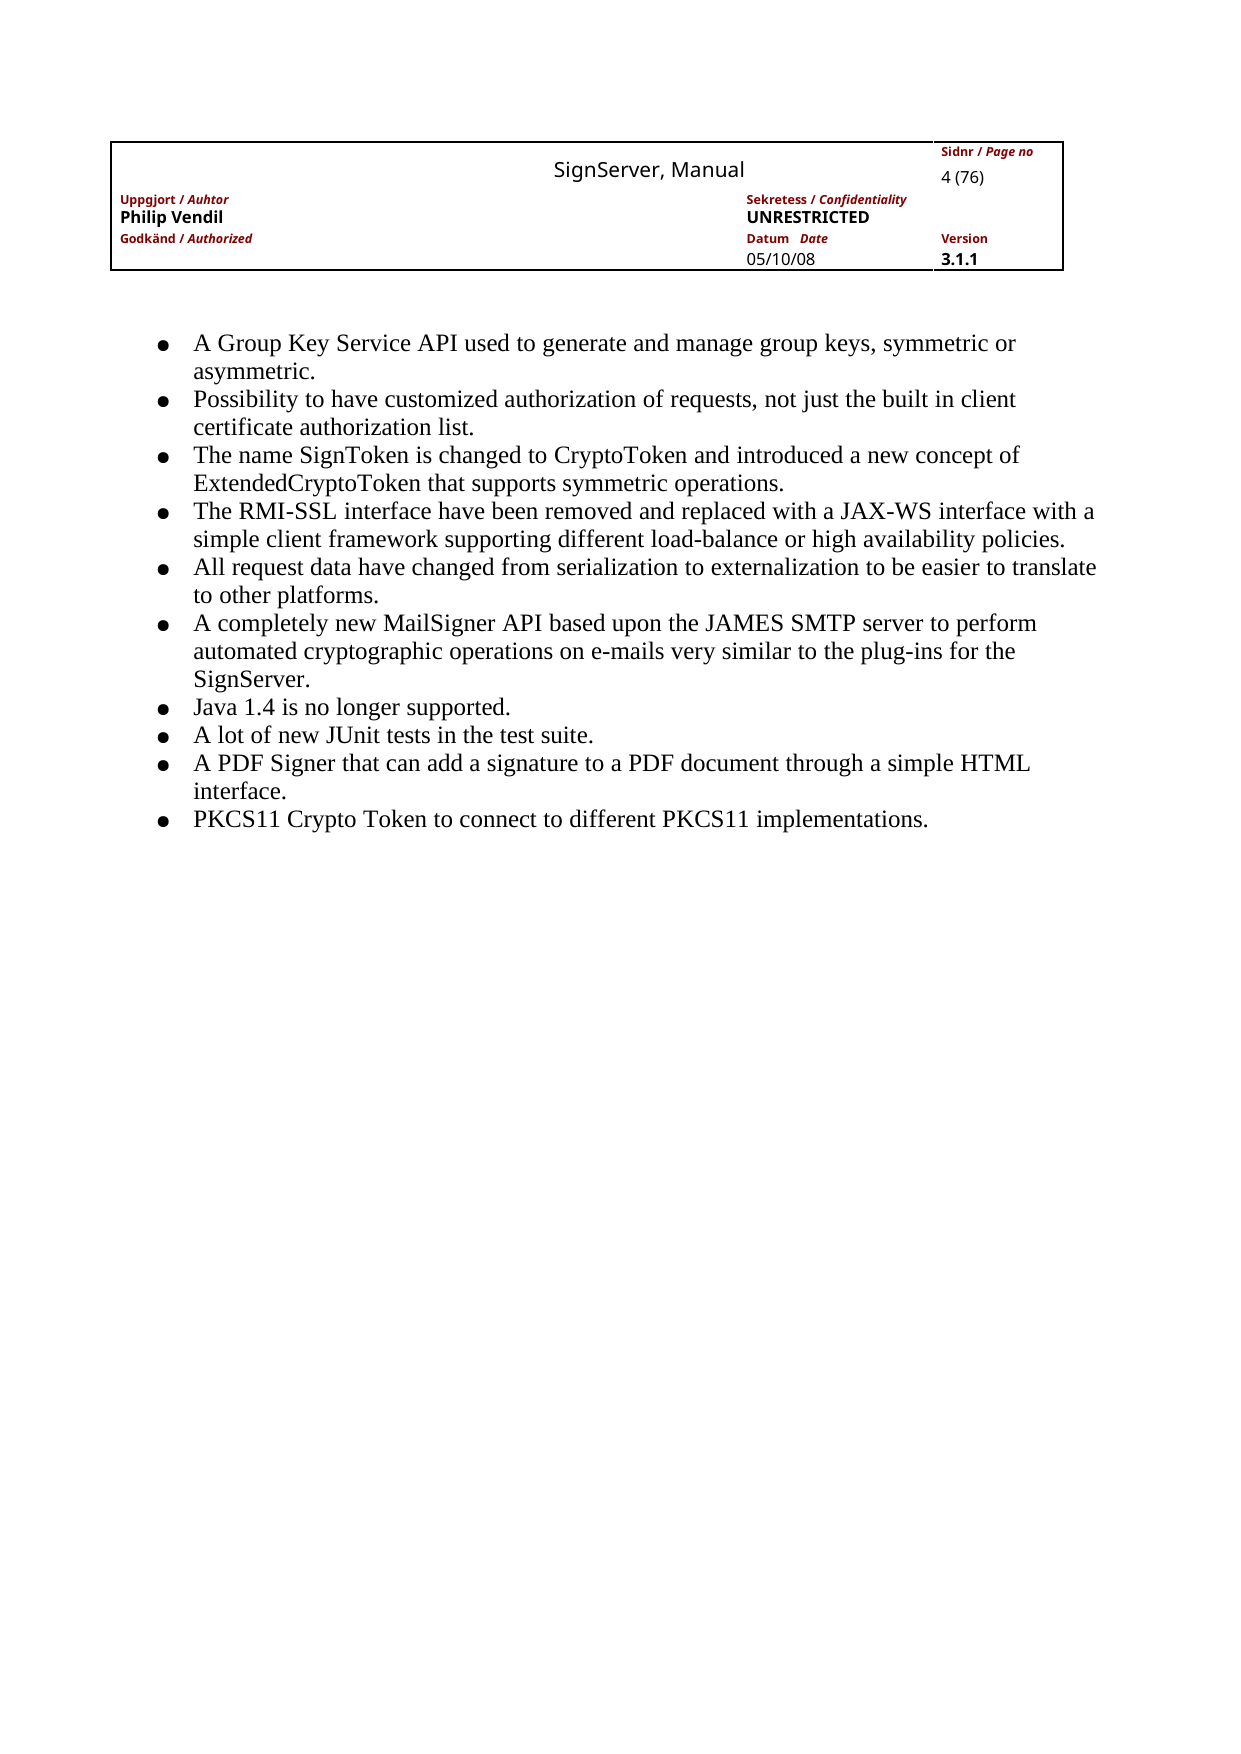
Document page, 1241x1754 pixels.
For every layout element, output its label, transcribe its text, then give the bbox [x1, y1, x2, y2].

list A lot of new JUnit tests in the test suite. [156, 721, 1122, 749]
list PKCS11 Crypto Token to connect to different PKCS11 implementations. [156, 805, 1122, 833]
list The name SignToken is changed to CryptoToken and introduced a new concept of ExtendedCryptoToken that supports symmetric operations. [156, 441, 1122, 497]
list A Group Key Service API used to generate and manage group keys, symmetric or asymmetric. [156, 329, 1122, 385]
list Java 1.4 is no longer supported. [156, 693, 1122, 721]
list A PDF Signer that can add a signature to a PDF document through a simple HTML interface. [156, 749, 1122, 805]
list The RMI-SSL interface have been removed and replaced with a JAX-WS interface with a simple client framework supporting different load-balance or high availability policies. [156, 497, 1122, 553]
list Possibility to have customized authorization of requests, not just the built in client certificate authorization list. [156, 385, 1122, 441]
list All request data have changed from serialization to externalization to be easier to translate to other platforms. [156, 553, 1122, 609]
list A completely new MailSigner API based upon the JAMES SMTP server to perform automated cryptographic operations on e-mails very similar to the plug-ins for the SignServer. [156, 609, 1122, 693]
